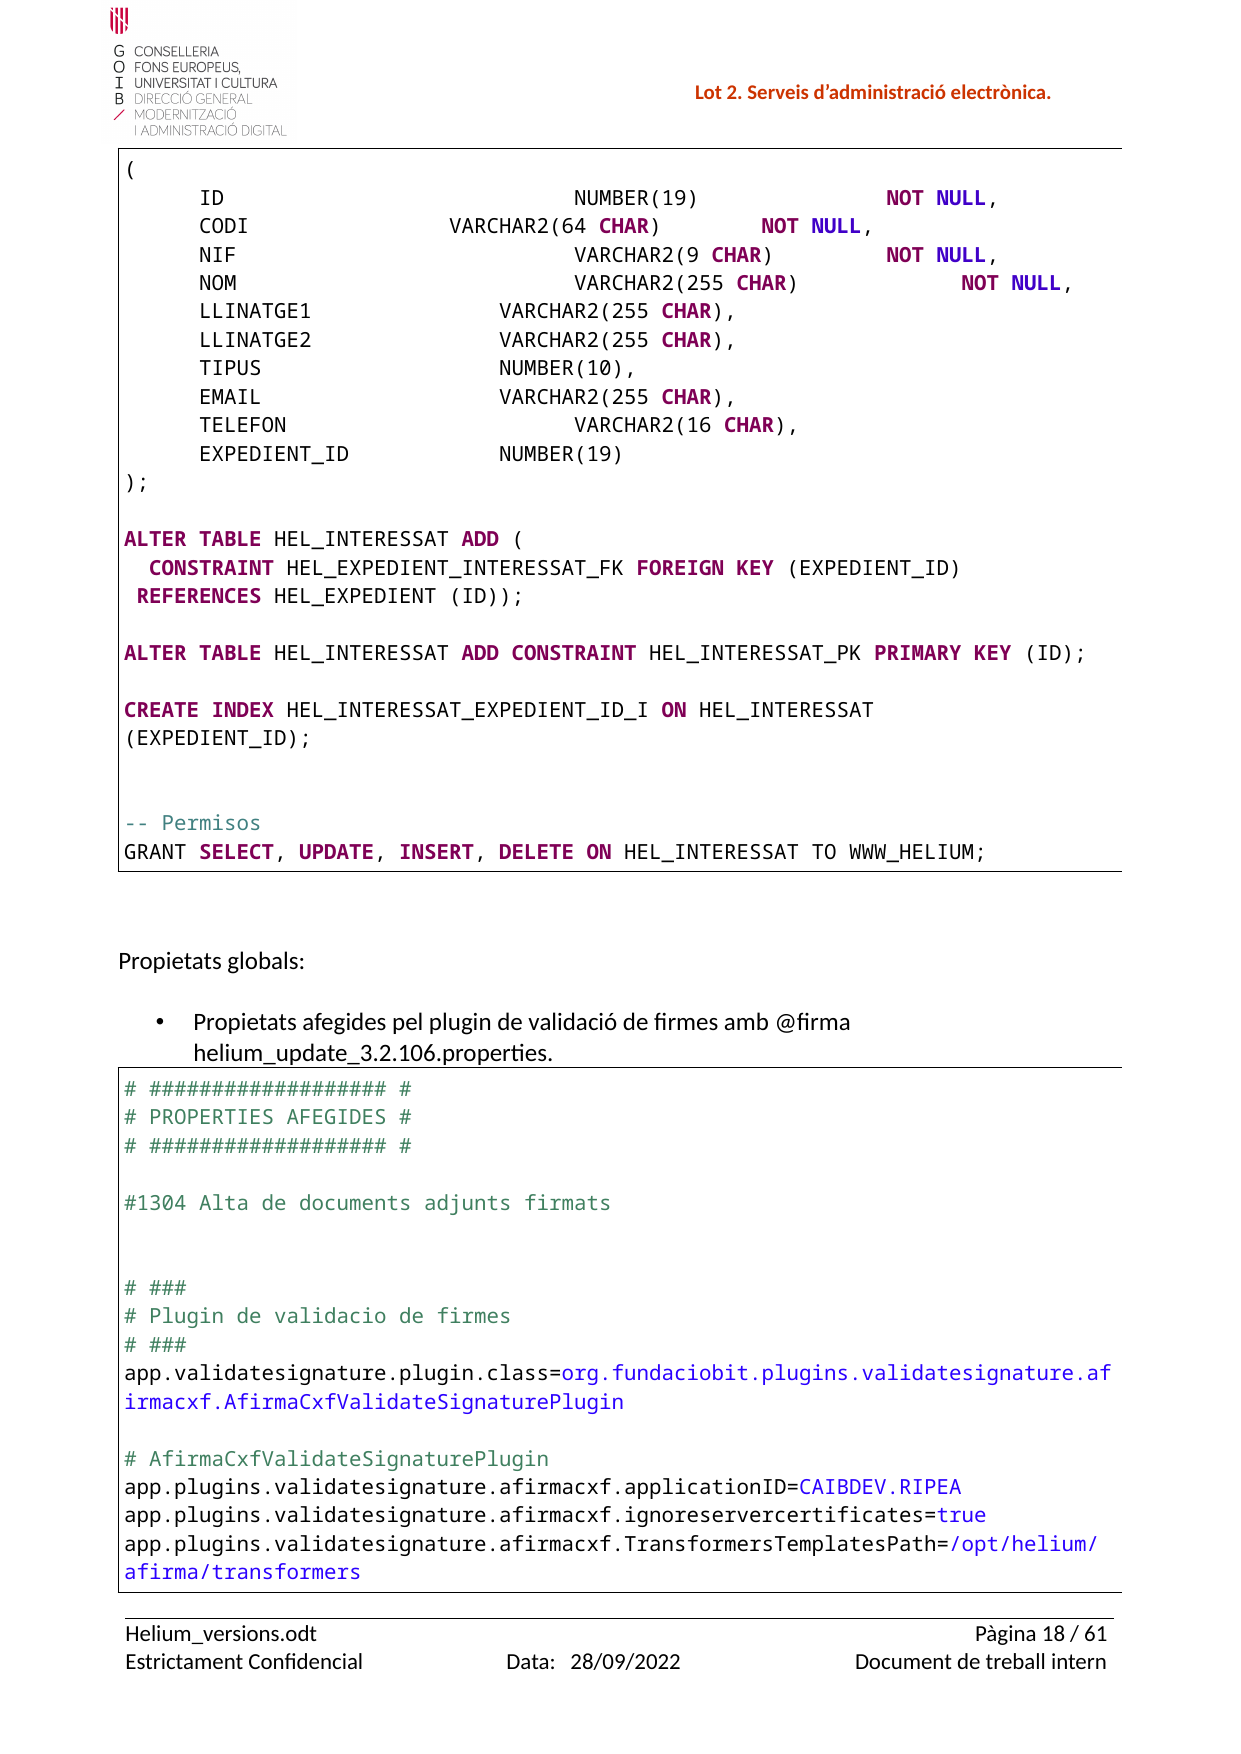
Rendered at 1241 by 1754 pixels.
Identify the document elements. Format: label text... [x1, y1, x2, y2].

text Propietats globals: [118, 945, 1122, 976]
table_header # ################### # # PROPERTIES AFEGIDES # # ################### # #1304 Alta de documents adjunts firmats # ### # Plugin de validacio de firmes # ### app.validatesignature.plugin.class=org.fundaciobit.plugins.validatesignature.afirmacxf.AfirmaCxfValidateSignaturePlugin # AfirmaCxfValidateSignaturePlugin app.plugins.validatesignature.afirmacxf.applicationID=CAIBDEV.RIPEA app.plugins.validatesignature.afirmacxf.ignoreservercertificates=true app.plugins.validatesignature.afirmacxf.TransformersTemplatesPath=/opt/helium/afirma/transformers [119, 1068, 1122, 1592]
table_header ( ID NUMBER(19) NOT NULL, CODI VARCHAR2(64 CHAR) NOT NULL, NIF VARCHAR2(9 CHAR) NOT NULL, NOM VARCHAR2(255 CHAR) NOT NULL, LLINATGE1 VARCHAR2(255 CHAR), LLINATGE2 VARCHAR2(255 CHAR), TIPUS NUMBER(10), EMAIL VARCHAR2(255 CHAR), TELEFON VARCHAR2(16 CHAR), EXPEDIENT_ID NUMBER(19) ); ALTER TABLE HEL_INTERESSAT ADD ( CONSTRAINT HEL_EXPEDIENT_INTERESSAT_FK FOREIGN KEY (EXPEDIENT_ID) REFERENCES HEL_EXPEDIENT (ID)); ALTER TABLE HEL_INTERESSAT ADD CONSTRAINT HEL_INTERESSAT_PK PRIMARY KEY (ID); CREATE INDEX HEL_INTERESSAT_EXPEDIENT_ID_I ON HEL_INTERESSAT (EXPEDIENT_ID); -- Permisos GRANT SELECT, UPDATE, INSERT, DELETE ON HEL_INTERESSAT TO WWW_HELIUM; [119, 149, 1122, 871]
picture [100, 0, 297, 144]
list Propietats afegides pel plugin de validació de firmes amb @firma helium_update_3.2.106.properties. [156, 1006, 1122, 1067]
